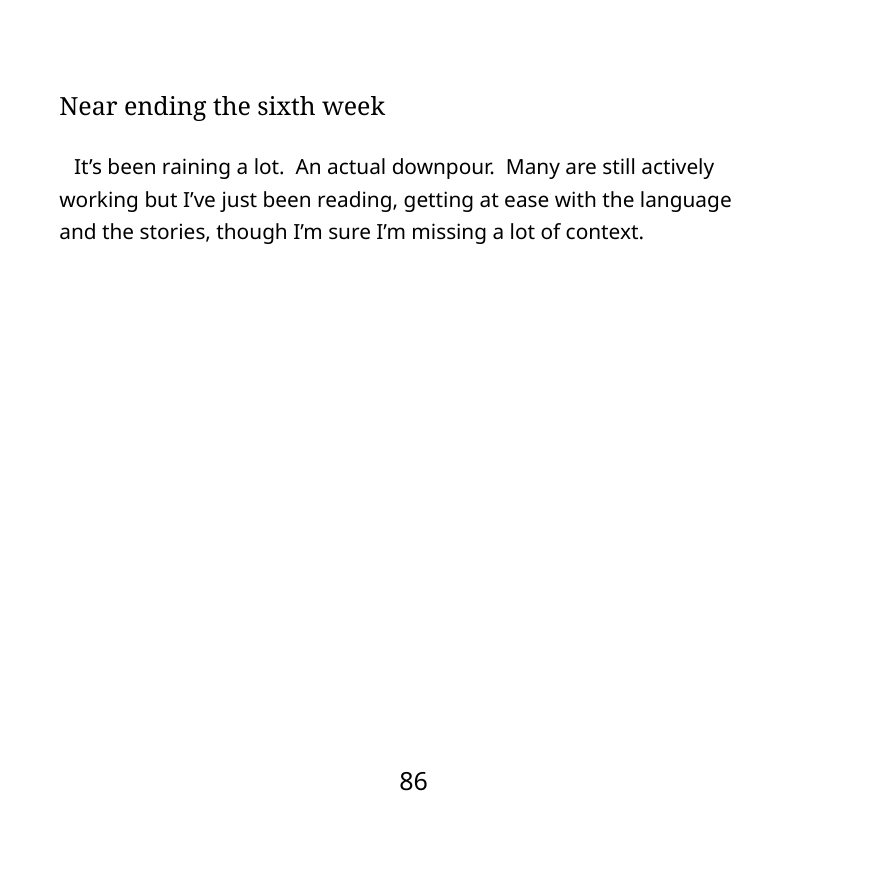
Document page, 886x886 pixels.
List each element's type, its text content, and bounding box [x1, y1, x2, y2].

subtitle Near ending the sixth week [59, 88, 768, 123]
text It’s been raining a lot. An actual downpour. Many are still actively working but I’ve just been reading, getting at ease with the language and the stories, though I’m sure I’m missing a lot of context. [59, 152, 768, 246]
